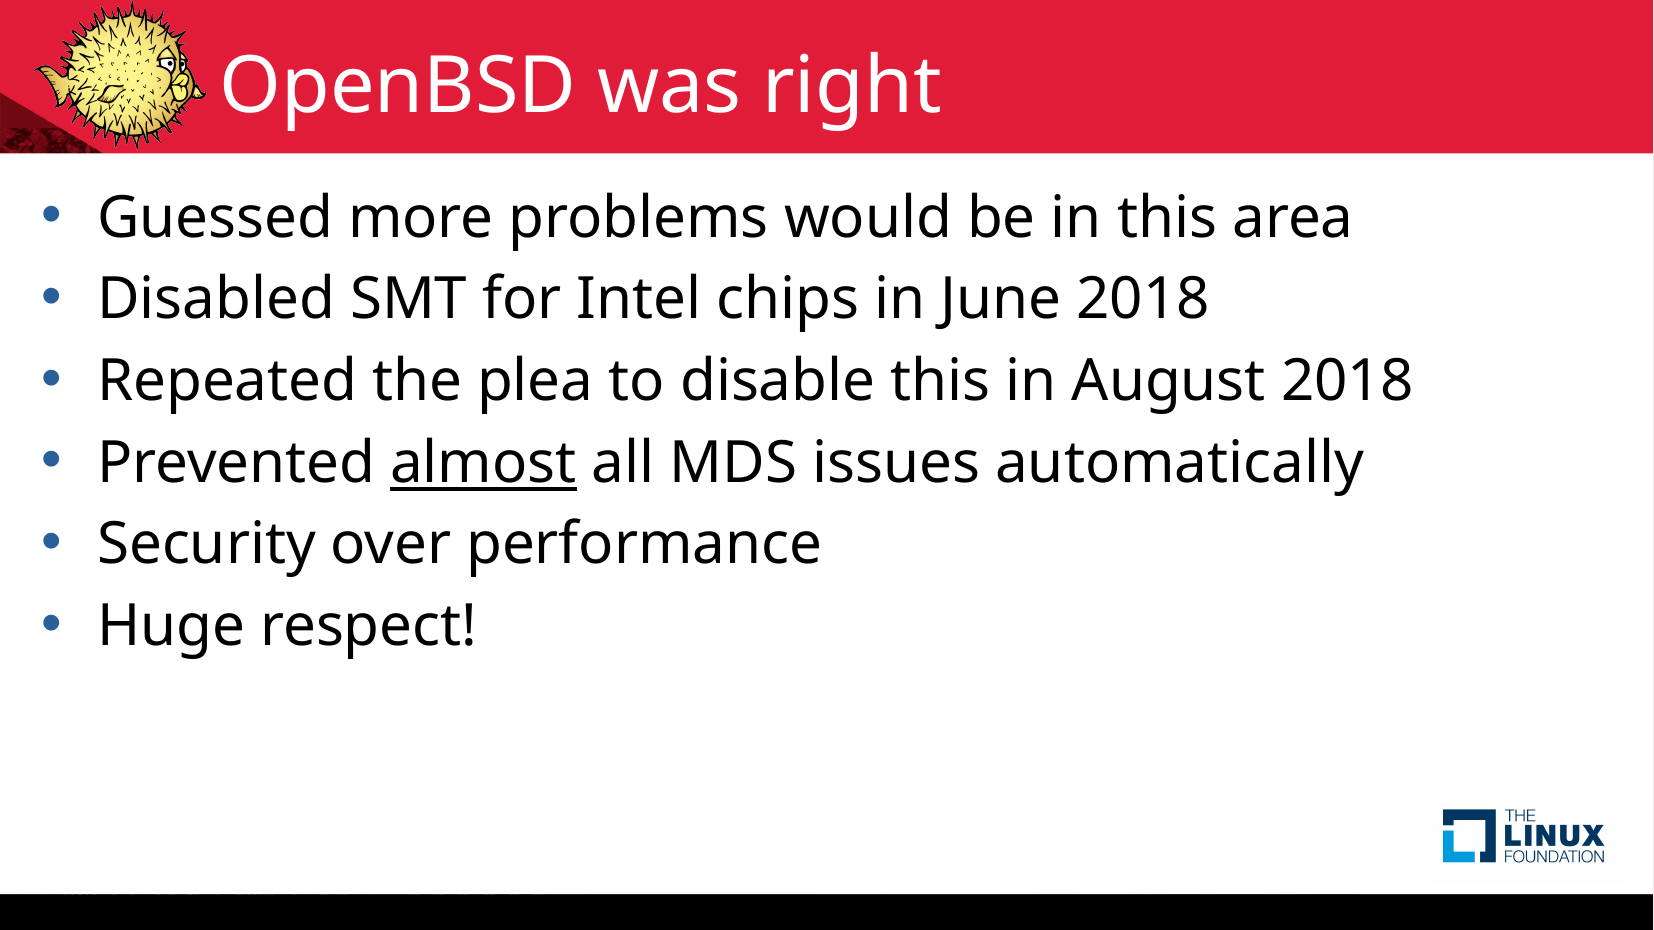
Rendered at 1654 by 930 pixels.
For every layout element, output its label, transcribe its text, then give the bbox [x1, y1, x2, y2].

title OpenBSD was right [34, 8, 1551, 154]
picture [1490, 791, 1553, 868]
picture [0, 0, 1654, 930]
list Guessed more problems would be in this area Disabled SMT for Intel chips in June 2018 Repeated the plea to disable this in August 2018 Prevented almost all MDS issues automatically Security over performance Huge respect! [25, 171, 1651, 786]
